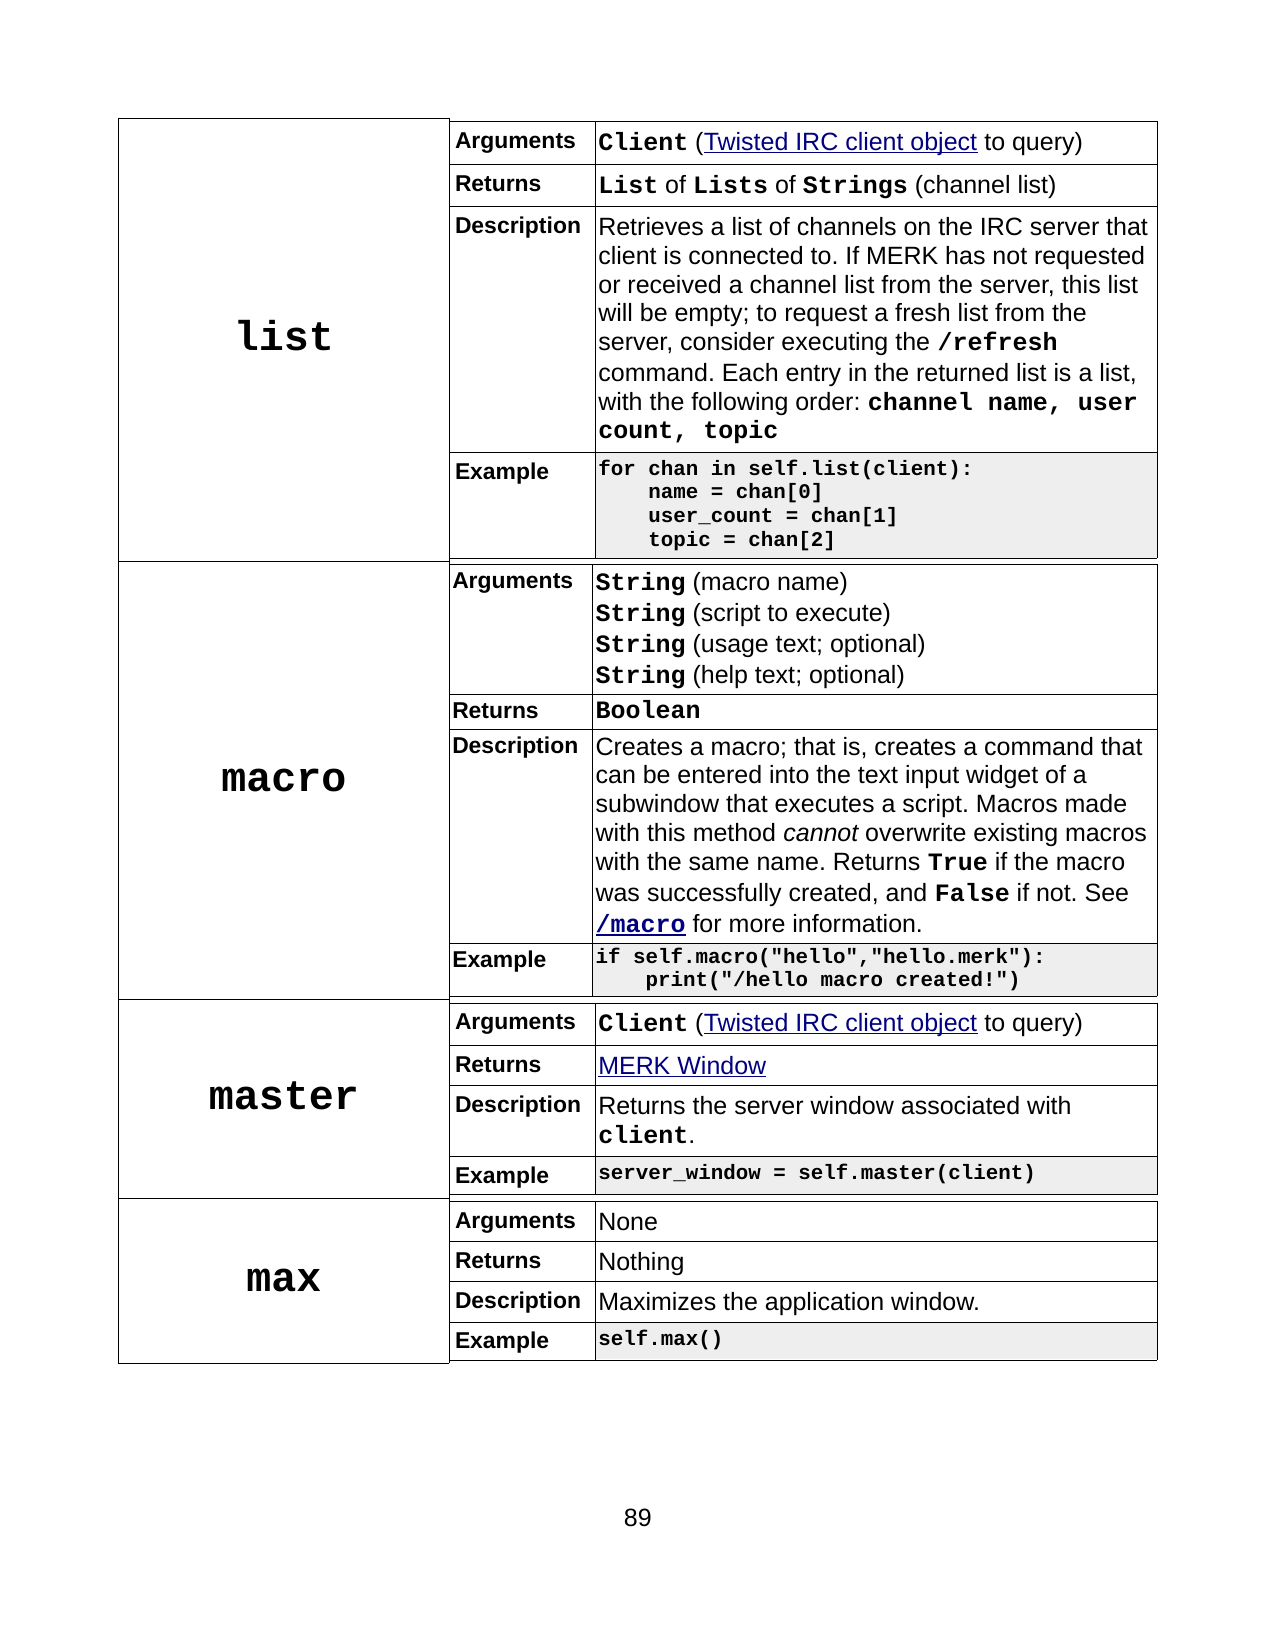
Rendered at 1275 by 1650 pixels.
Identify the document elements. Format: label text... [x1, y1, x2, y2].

table_cell Description [450, 1086, 595, 1156]
table_cell Returns [450, 695, 592, 729]
table_cell Example [450, 1157, 595, 1194]
table_cell [450, 999, 1157, 1003]
table_cell Description [450, 730, 592, 943]
table_header Arguments [450, 1004, 595, 1045]
table_header Client (Twisted IRC client object to query) [596, 1004, 1157, 1045]
table_header None [596, 1202, 1157, 1241]
table_cell Description [450, 1282, 595, 1322]
table_cell for chan in self.list(client): name = chan[0] user_count = chan[1] topic = chan[2] [596, 453, 1157, 558]
table_cell server_window = self.master(client) [596, 1157, 1157, 1194]
table_cell master [119, 1000, 449, 1198]
table_header String (macro name) String (script to execute) String (usage text; optional) String (help text; optional) [593, 565, 1157, 694]
table_cell Returns [450, 1242, 595, 1281]
table_cell Boolean [593, 695, 1157, 729]
table_cell self.max() [596, 1323, 1157, 1359]
table_cell Maximizes the application window. [596, 1282, 1157, 1322]
table_cell Returns [450, 1046, 595, 1085]
table_cell list [119, 119, 449, 561]
table_cell MERK Window [596, 1046, 1157, 1085]
table_cell Retrieves a list of channels on the IRC server that client is connected to. If MERK has not requested or received a channel list from the server, this list will be empty; to request a fresh list from the server, consider executing the /refresh command. Each entry in the returned list is a list, with the following order: channel name, user count, topic [596, 207, 1157, 452]
table_cell Returns [450, 165, 595, 206]
table_cell Creates a macro; that is, creates a command that can be entered into the text input widget of a subwindow that executes a script. Macros made with this method cannot overwrite existing macros with the same name. Returns True if the macro was successfully created, and False if not. See /macro for more information. [593, 730, 1157, 943]
table_header Arguments [450, 1202, 595, 1241]
table_cell Example [450, 944, 592, 996]
table_header Arguments [450, 122, 595, 164]
table_cell max [119, 1199, 449, 1363]
table_cell List of Lists of Strings (channel list) [596, 165, 1157, 206]
table_cell Description [450, 207, 595, 452]
table_cell Returns the server window associated with client. [596, 1086, 1157, 1156]
table_cell Nothing [596, 1242, 1157, 1281]
table_cell if self.macro("hello","hello.merk"): print("/hello macro created!") [593, 944, 1157, 996]
table_cell Example [450, 453, 595, 558]
table_header Arguments [450, 565, 592, 694]
table_cell Example [450, 1323, 595, 1359]
table_header Client (Twisted IRC client object to query) [596, 122, 1157, 164]
table_cell macro [119, 562, 449, 999]
